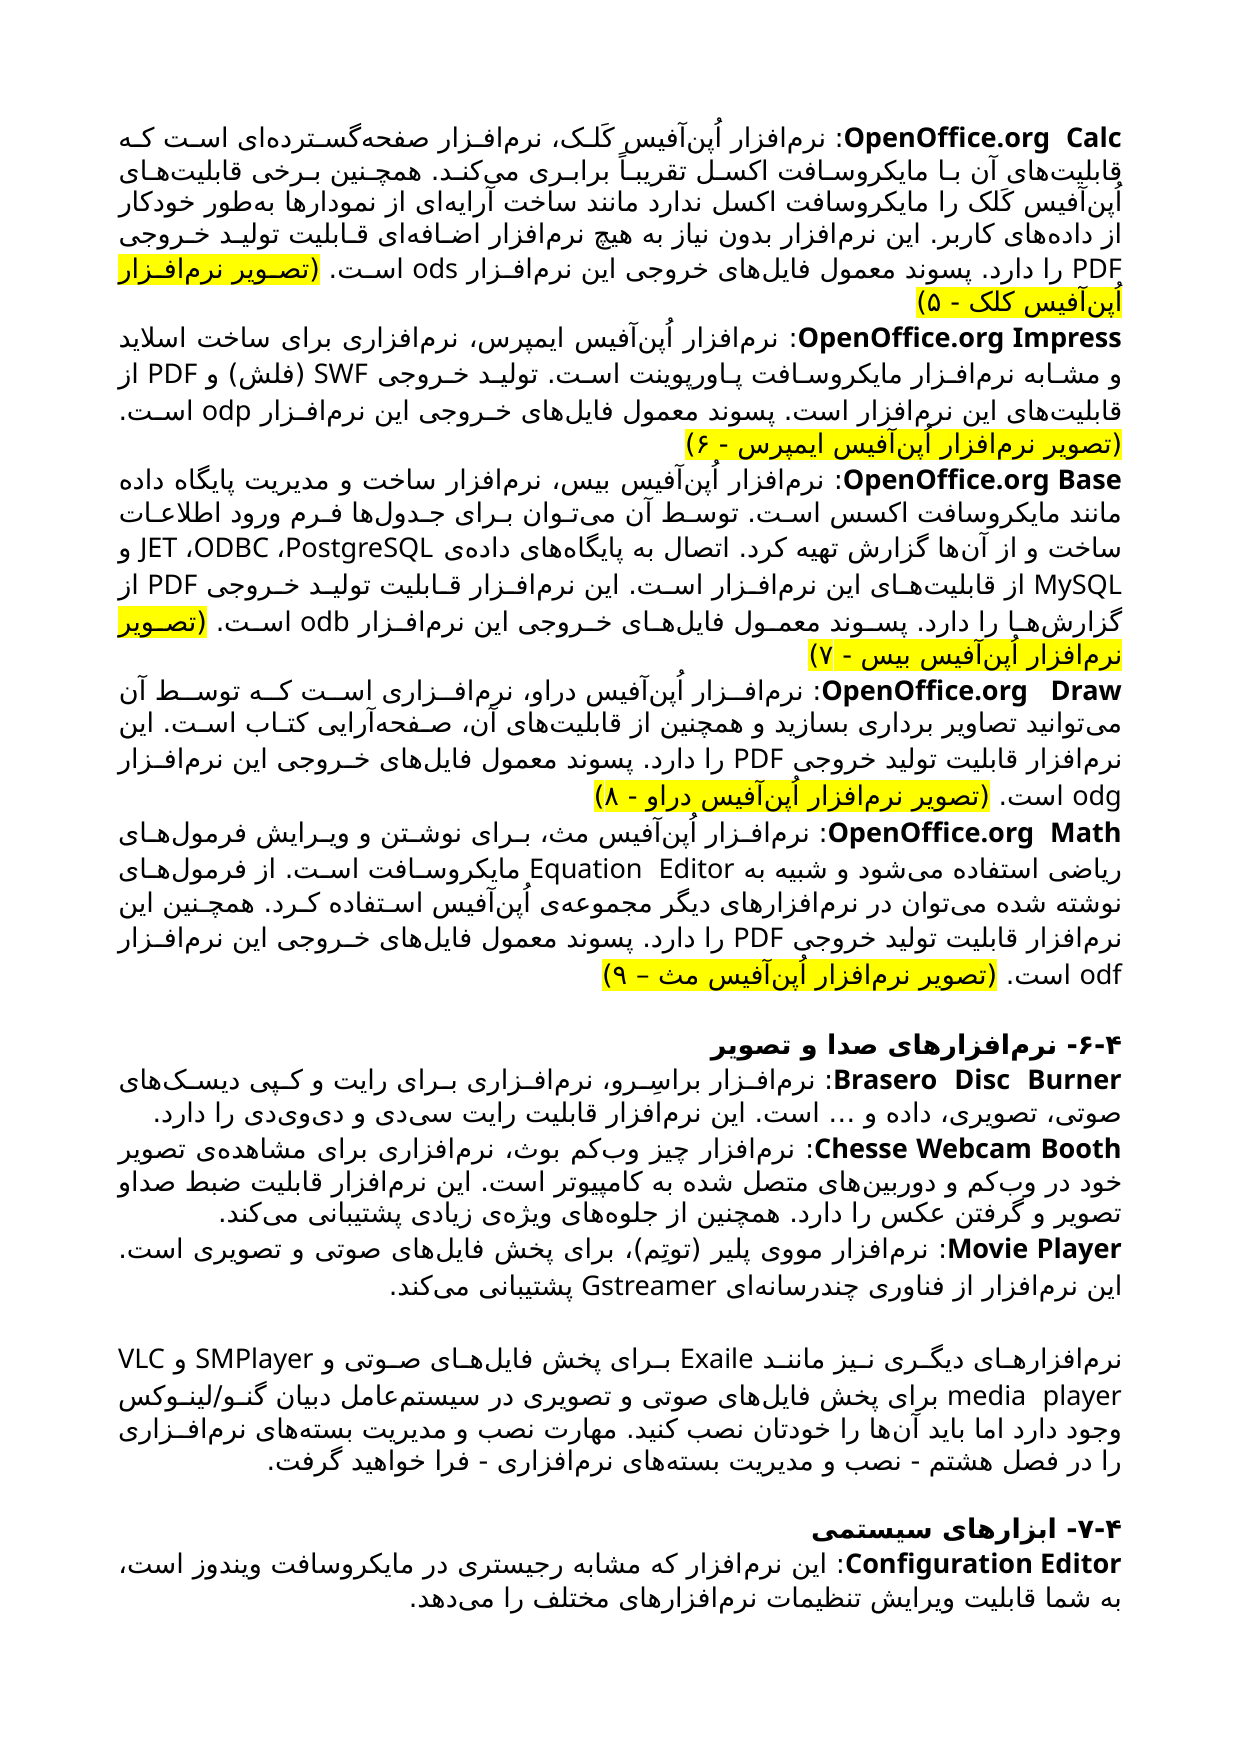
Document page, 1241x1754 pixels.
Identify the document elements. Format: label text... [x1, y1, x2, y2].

text OpenOffice.org Calc: نرم‌افزار اُپن‌آفیس کَلک، نرم‌افزار صفحه‌گسترده‌ای است که قابلیت‌های آن با مایکروسافت اکسل تقریباً برابری می‌کند. همچنین برخی قابلیت‌های اُپن‌آفیس کَلک را مایکروسافت اکسل ندارد مانند ساخت آرایه‌ای از نمودارها به‌طور خودکار از داده‌های کاربر. این نرم‌افزار بدون نیاز به هیچ نرم‌افزار اضافه‌ای قابلیت تولید خروجی PDF را دارد. پسوند معمول فایل‌های خروجی این نرم‌افزار ods است. (تصویر نرم‌افزار اُپن‌آفیس کلک - ۵) [118, 118, 1122, 318]
text Chesse Webcam Booth: نرم‌افزار چیز وب‌کم بوث، نرم‌افزاری برای مشاهده‌ی تصویر خود در وب‌کم و دوربین‌های متصل شده به کامپیوتر است. این نرم‌افزار قابلیت ضبط صداو تصویر و گرفتن عکس را دارد. همچنین از جلوه‌های ویژه‌ی زیادی پشتیبانی می‌کند. [118, 1129, 1122, 1229]
text OpenOffice.org Math: نرم‌افزار اُپن‌آفیس مث، برای نوشتن و ویرایش فرمول‌های ریاضی استفاده می‌شود و شبیه به Equation Editor مایکروسافت است. از فرمول‌های نوشته شده می‌توان در نرم‌افزارهای دیگر مجموعه‌ی اُپن‌آفیس استفاده کرد. همچنین این نرم‌افزار قابلیت تولید خروجی PDF را دارد. پسوند معمول فایل‌های خروجی این نرم‌افزار odf است. (تصویر نرم‌افزار اُپن‌آفیس مث – ۹) [118, 813, 1122, 992]
text ۶-۴- نرم‌افزارهای صدا و تصویر [118, 1029, 1122, 1061]
text OpenOffice.org Draw: نرم‌افزار اُپن‌آفیس دراو، نرم‌افزاری است که توسط آن می‌توانید تصاویر برداری بسازید و همچنین از قابلیت‌های آن، صفحه‌آرایی کتاب است. این نرم‌افزار قابلیت تولید خروجی PDF را دارد. پسوند معمول فایل‌های خروجی این نرم‌افزار odg است. (تصویر نرم‌افزار اُپن‌آفیس دراو - ۸) [118, 671, 1122, 813]
text نرم‌افزارهای دیگری نیز مانند Exaile برای پخش فایل‌های صوتی و SMPlayer و VLC media player برای پخش فایل‌های صوتی و تصویری در سیستم‌عامل دبیان گنو/لینوکس وجود دارد اما باید آن‌ها را خودتان نصب کنید. مهارت نصب و مدیریت بسته‌های نرم‌افزاری را در فصل هشتم - نصب و مدیریت بسته‌های نرم‌افزاری - فرا خواهید گرفت. [118, 1340, 1122, 1477]
text OpenOffice.org Base: نرم‌افزار اُپن‌آفیس بیس، نرم‌افزار ساخت و مدیریت پایگاه داده مانند مایکروسافت اکسس است. توسط آن می‌توان برای جدول‌ها فرم ورود اطلاعات ساخت و از آن‌ها گزارش تهیه کرد. اتصال به پایگاه‌های داده‌ی JET ،ODBC ،PostgreSQL و MySQL از قابلیت‌های این نرم‌افزار است. این نرم‌افزار قابلیت تولید خروجی PDF از گزارش‌ها را دارد. پسوند معمول فایل‌های خروجی این نرم‌افزار odb است. (تصویر نرم‌افزار اُپن‌آفیس بیس - ۷) [118, 460, 1122, 671]
text Movie Player: نرم‌افزار مووی پلیر (توتِم)، برای پخش فایل‌های صوتی و تصویری است. این نرم‌افزار از فناوری چندرسانه‌ای Gstreamer پشتیبانی می‌کند. [118, 1229, 1122, 1303]
text OpenOffice.org Impress: نرم‌افزار اُپن‌آفیس ایمپرس، نرم‌افزاری برای ساخت اسلاید و مشابه نرم‌افزار مایکروسافت پاورپوینت است. تولید خروجی SWF (فلش) و PDF از قابلیت‌های این نرم‌افزار است. پسوند معمول فایل‌های خروجی این نرم‌افزار odp است. (تصویر نرم‌افزار اُپن‌آفیس ایمپرس - ۶) [118, 318, 1122, 460]
text Brasero Disc Burner: نرم‌افزار براسِرو، نرم‌افزاری برای رایت و کپی دیسک‌های صوتی، تصویری، داده و … است. این نرم‌افزار قابلیت رایت سی‌دی و دی‌وی‌دی را دارد. [118, 1061, 1122, 1129]
text Configuration Editor: این نرم‌افزار که مشابه رجیستری در مایکروسافت ویندوز است، به شما قابلیت ویرایش تنظیمات نرم‌افزارهای مختلف را می‌دهد. [118, 1545, 1122, 1613]
text ۷-۴- ابزارهای سیستمی [118, 1513, 1122, 1545]
